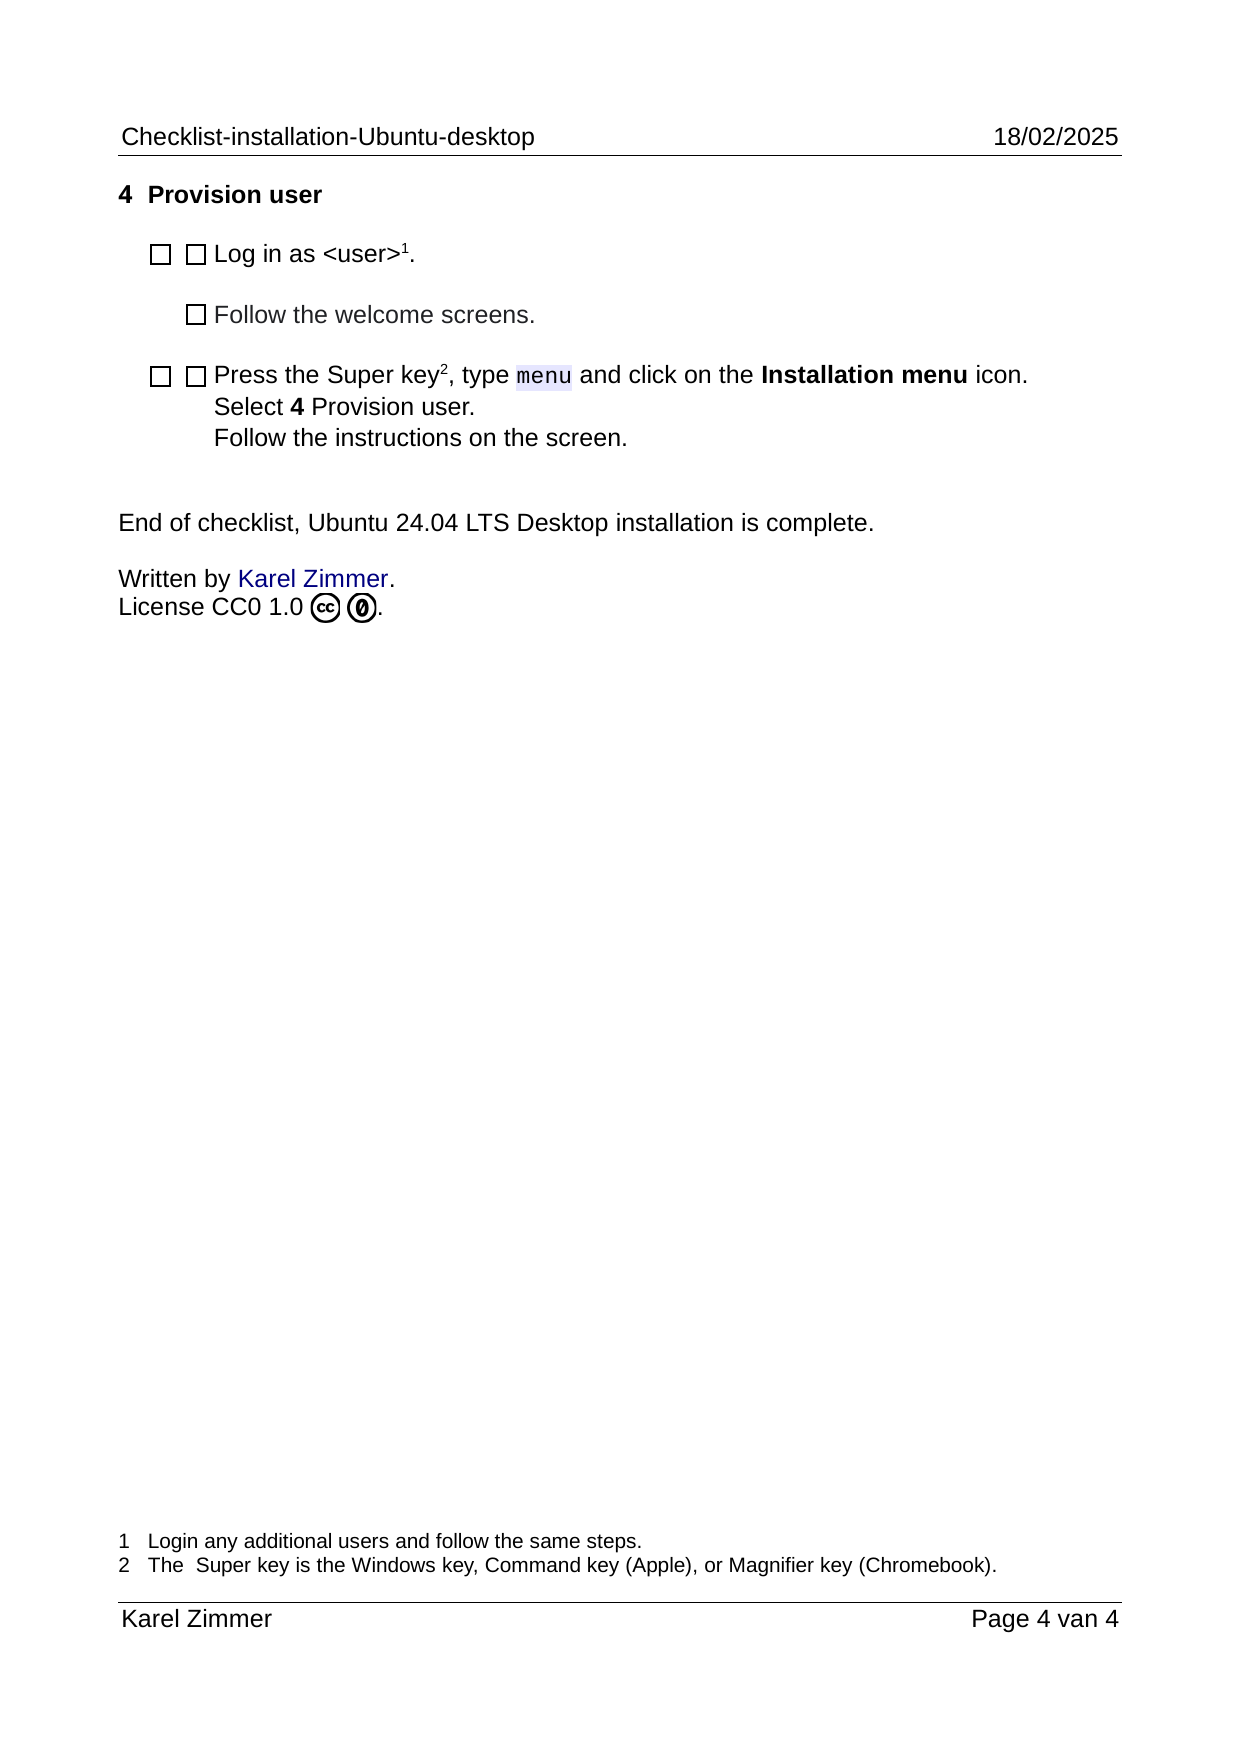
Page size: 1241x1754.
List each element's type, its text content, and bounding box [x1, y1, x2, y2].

table_cell Press the Super key, type menu and click on the Installation menu icon. [213, 360, 1122, 392]
table_cell [177, 269, 213, 300]
text . [377, 593, 1122, 622]
picture [310, 593, 340, 623]
table_cell [177, 330, 213, 360]
table_cell Follow the welcome screens. [213, 300, 1122, 330]
table_cell [177, 392, 213, 422]
table_cell [177, 300, 213, 330]
table_cell [118, 392, 142, 422]
table_cell [118, 360, 142, 392]
table_cell [142, 360, 177, 392]
list Provision user [118, 177, 1122, 211]
text License CC0 1.0 [118, 593, 310, 622]
table_cell Follow the instructions on the screen. [213, 423, 1122, 453]
table_header Log in as <user>. [213, 239, 1122, 269]
table_cell [142, 392, 177, 422]
table_cell [142, 330, 177, 360]
table_cell Select 4 Provision user. [213, 392, 1122, 422]
table_cell [177, 360, 213, 392]
table_cell [118, 269, 142, 300]
table_cell [142, 423, 177, 453]
text End of checklist, Ubuntu 24.04 LTS Desktop installation is complete. [118, 509, 1122, 537]
table_cell [118, 330, 142, 360]
table_cell [213, 269, 1122, 300]
table_header [177, 239, 213, 269]
picture [347, 593, 377, 623]
table_cell [213, 330, 1122, 360]
table_cell [118, 300, 142, 330]
table_cell [142, 269, 177, 300]
table_header [118, 239, 142, 269]
text Written by Karel Zimmer. [118, 565, 1122, 593]
table_cell [177, 423, 213, 453]
table_cell [118, 423, 142, 453]
table_cell [142, 300, 177, 330]
table_header [142, 239, 177, 269]
